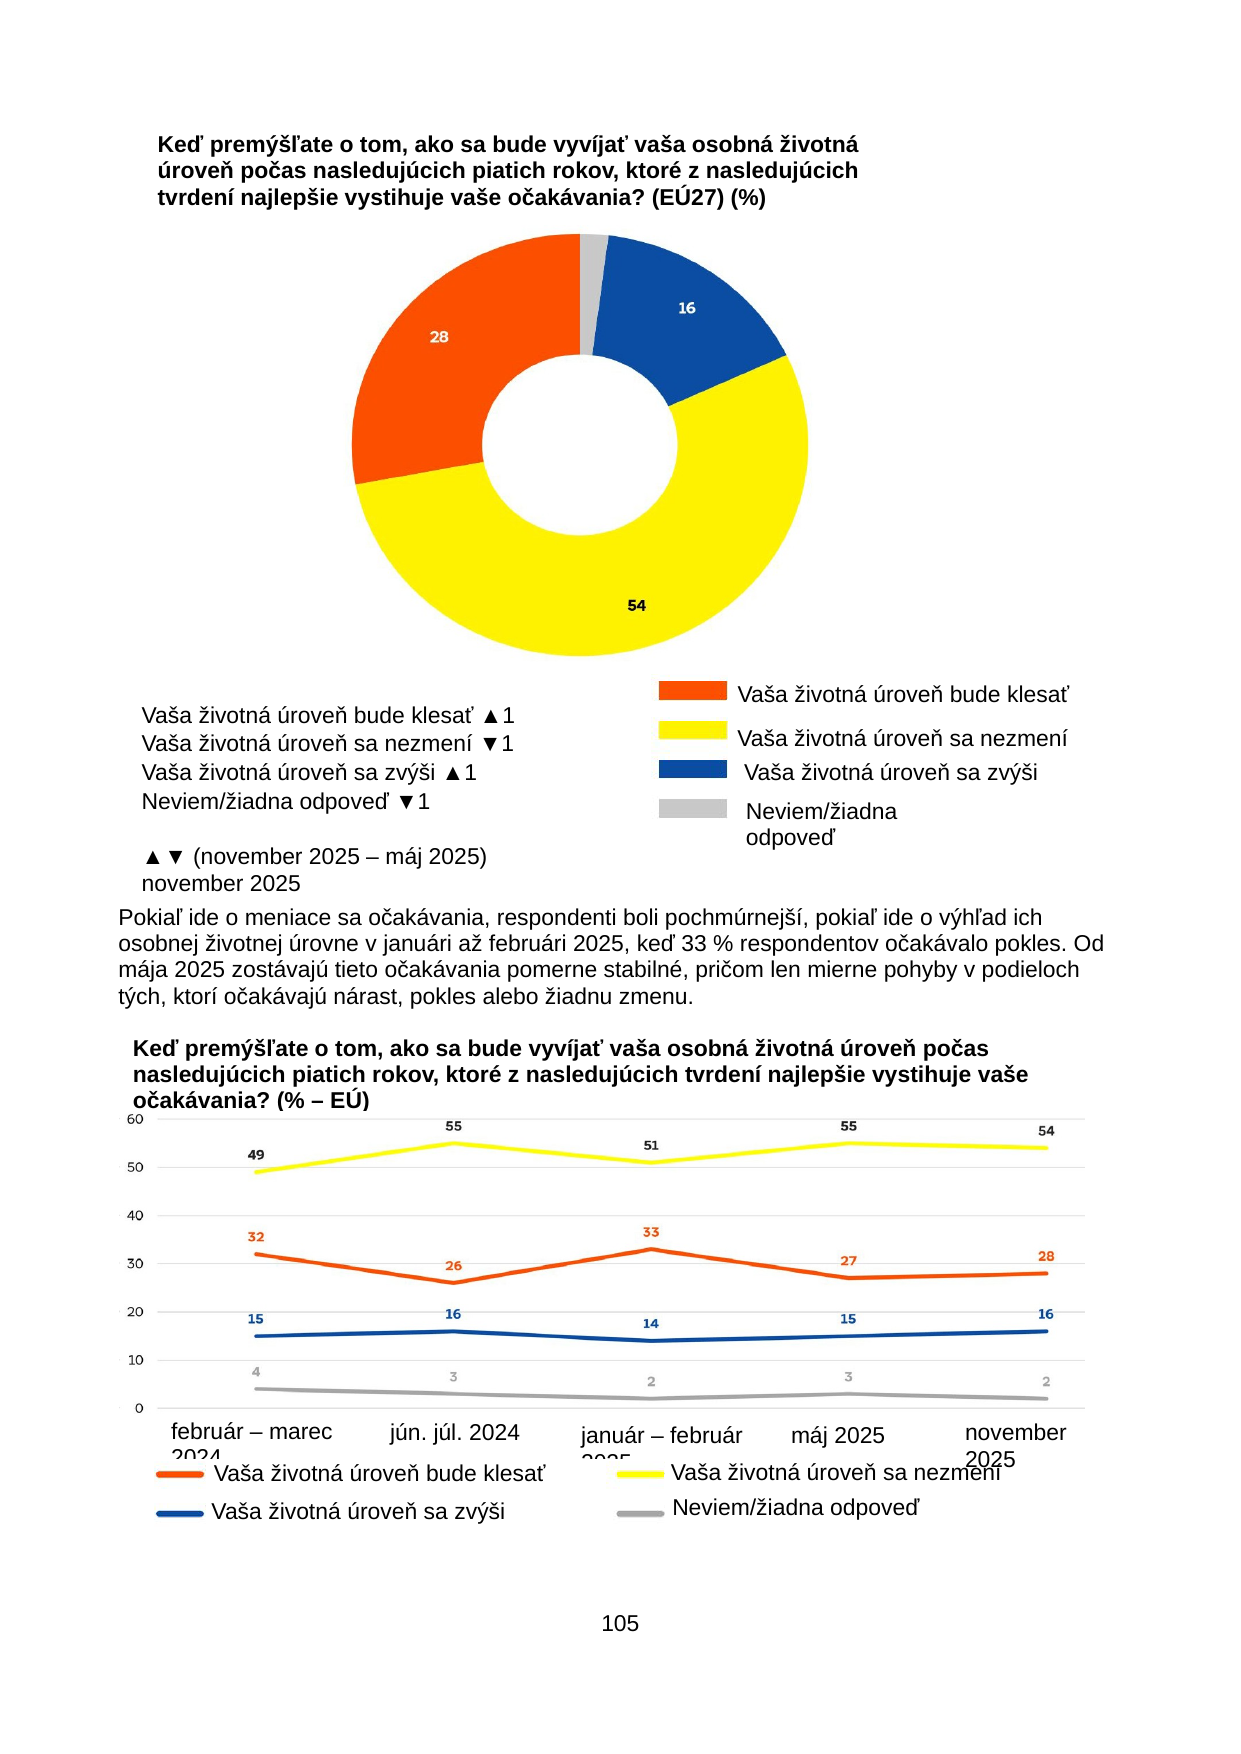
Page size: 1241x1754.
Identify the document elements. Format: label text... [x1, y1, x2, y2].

picture [148, 1459, 669, 1527]
text Pokiaľ ide o meniace sa očakávania, respondenti boli pochmúrnejší, pokiaľ ide o výhľad ich osobnej životnej úrovne v januári až februári 2025, keď 33 % respondentov očakávalo pokles. Od mája 2025 zostávajú tieto očakávania pomerne stabilné, pričom len mierne pohyby v podieloch tých, ktorí očakávajú nárast, pokles alebo žiadnu zmenu. [118, 124, 1122, 1009]
picture [119, 1111, 1085, 1414]
picture [651, 674, 736, 821]
picture [343, 225, 814, 662]
